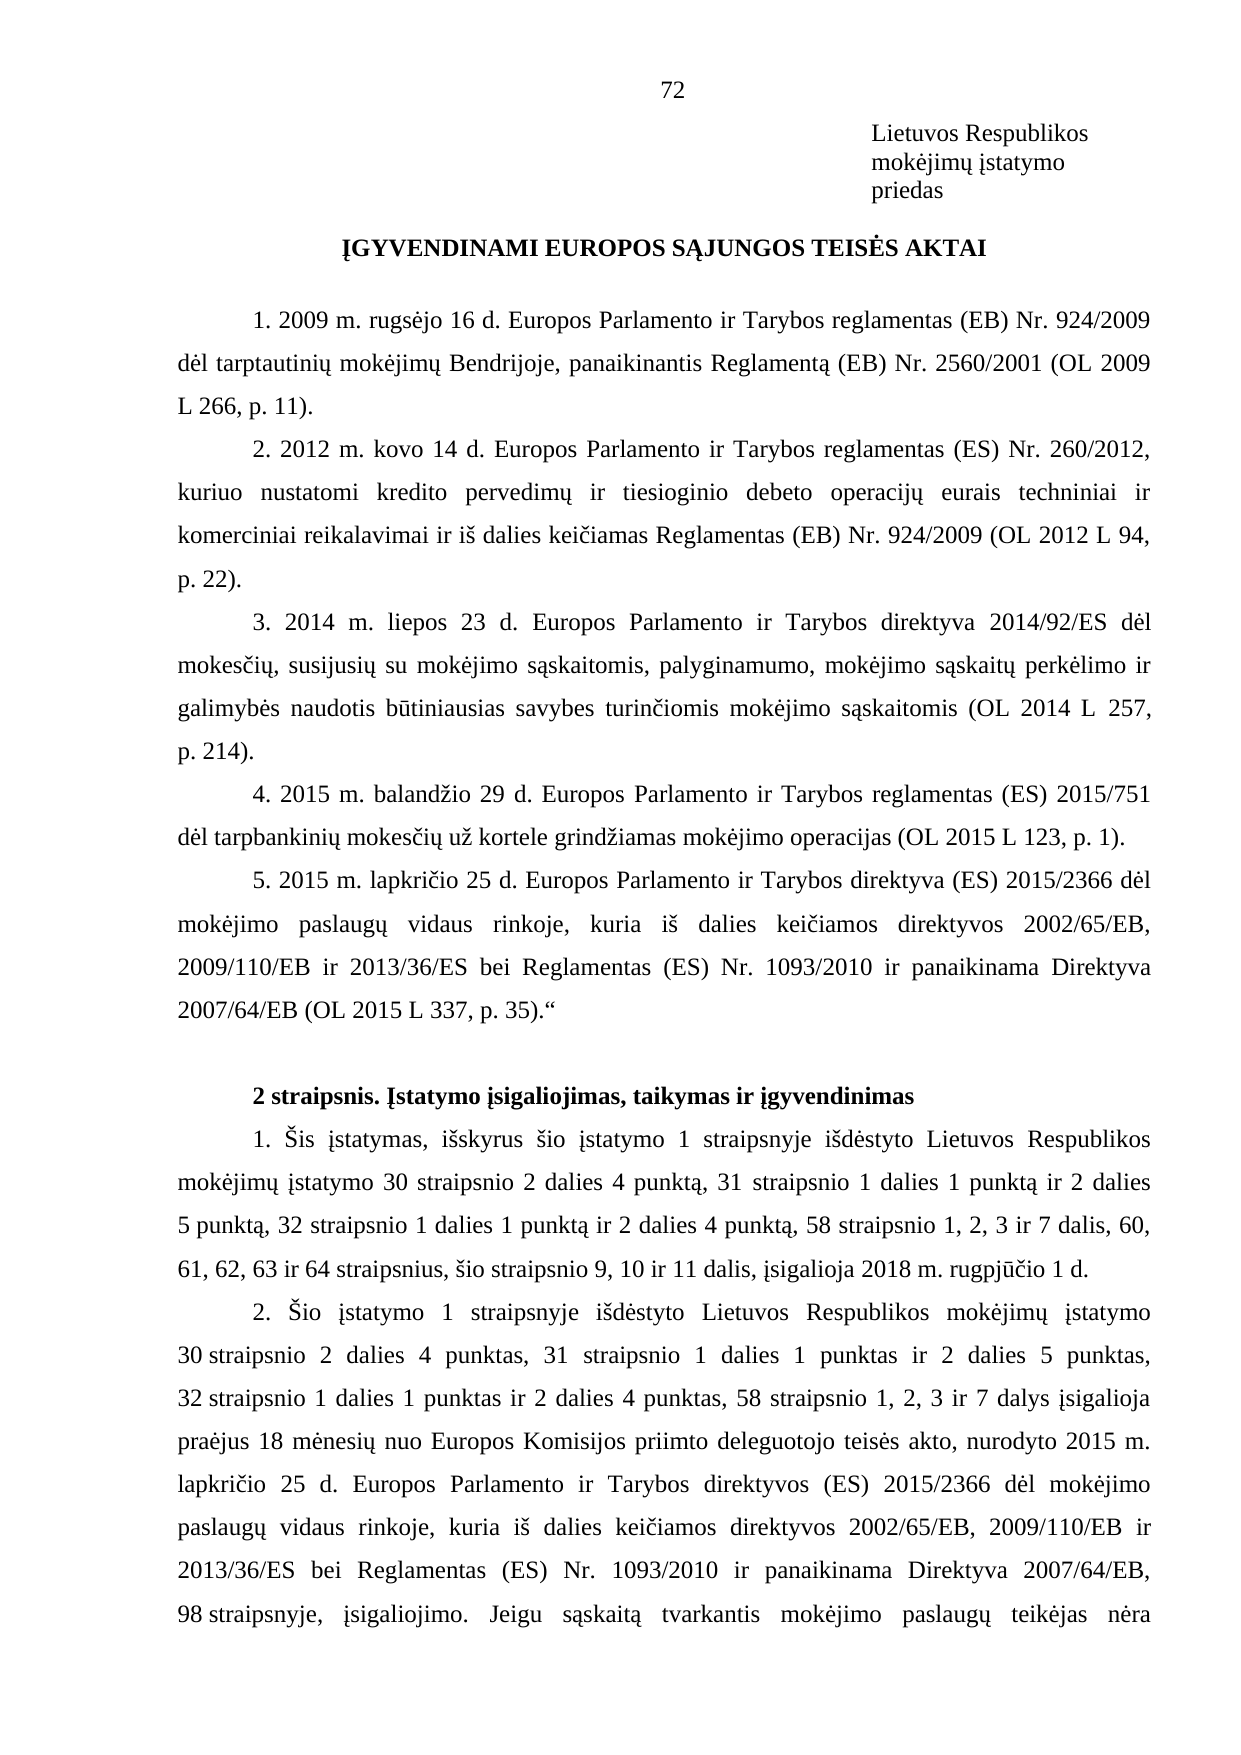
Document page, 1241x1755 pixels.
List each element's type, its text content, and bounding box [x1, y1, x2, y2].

text 2. 2012 m. kovo 14 d. Europos Parlamento ir Tarybos reglamentas (ES) Nr. 260/2012, kuriuo nustatomi kredito pervedimų ir tiesioginio debeto operacijų eurais techniniai ir komerciniai reikalavimai ir iš dalies keičiamas Reglamentas (EB) Nr. 924/2009 (OL 2012 L 94, p. 22). [177, 434, 1152, 592]
text 4. 2015 m. balandžio 29 d. Europos Parlamento ir Tarybos reglamentas (ES) 2015/751 dėl tarpbankinių mokesčių už kortele grindžiamas mokėjimo operacijas (OL 2015 L 123, p. 1). [177, 779, 1152, 851]
text 5. 2015 m. lapkričio 25 d. Europos Parlamento ir Tarybos direktyva (ES) 2015/2366 dėl mokėjimo paslaugų vidaus rinkoje, kuria iš dalies keičiamos direktyvos 2002/65/EB, 2009/110/EB ir 2013/36/ES bei Reglamentas (ES) Nr. 1093/2010 ir panaikinama Direktyva 2007/64/EB (OL 2015 L 337, p. 35).“ [177, 866, 1152, 1024]
text mokėjimų įstatymo [871, 147, 1152, 176]
text 1. 2009 m. rugsėjo 16 d. Europos Parlamento ir Tarybos reglamentas (EB) Nr. 924/2009 dėl tarptautinių mokėjimų Bendrijoje, panaikinantis Reglamentą (EB) Nr. 2560/2001 (OL 2009 L 266, p. 11). [177, 305, 1152, 420]
text ĮGYVENDINAMI EUROPOS SĄJUNGOS TEISĖS AKTAI [177, 233, 1152, 262]
text 2. Šio įstatymo 1 straipsnyje išdėstyto Lietuvos Respublikos mokėjimų įstatymo 30 straipsnio 2 dalies 4 punktas, 31 straipsnio 1 dalies 1 punktas ir 2 dalies 5 punktas, 32 straipsnio 1 dalies 1 punktas ir 2 dalies 4 punktas, 58 straipsnio 1, 2, 3 ir 7 dalys įsigalioja praėjus 18 mėnesių nuo Europos Komisijos priimto deleguotojo teisės akto, nurodyto 2015 m. lapkričio 25 d. Europos Parlamento ir Tarybos direktyvos (ES) 2015/2366 dėl mokėjimo paslaugų vidaus rinkoje, kuria iš dalies keičiamos direktyvos 2002/65/EB, 2009/110/EB ir 2013/36/ES bei Reglamentas (ES) Nr. 1093/2010 ir panaikinama Direktyva 2007/64/EB, 98 straipsnyje, įsigaliojimo. Jeigu sąskaitą tvarkantis mokėjimo paslaugų teikėjas nėra [177, 1297, 1152, 1627]
text priedas [871, 176, 1152, 204]
text 2 straipsnis. Įstatymo įsigaliojimas, taikymas ir įgyvendinimas [177, 1081, 1152, 1110]
text Lietuvos Respublikos [871, 118, 1152, 147]
text 1. Šis įstatymas, išskyrus šio įstatymo 1 straipsnyje išdėstyto Lietuvos Respublikos mokėjimų įstatymo 30 straipsnio 2 dalies 4 punktą, 31 straipsnio 1 dalies 1 punktą ir 2 dalies 5 punktą, 32 straipsnio 1 dalies 1 punktą ir 2 dalies 4 punktą, 58 straipsnio 1, 2, 3 ir 7 dalis, 60, 61, 62, 63 ir 64 straipsnius, šio straipsnio 9, 10 ir 11 dalis, įsigalioja 2018 m. rugpjūčio 1 d. [177, 1124, 1152, 1282]
text 3. 2014 m. liepos 23 d. Europos Parlamento ir Tarybos direktyva 2014/92/ES dėl mokesčių, susijusių su mokėjimo sąskaitomis, palyginamumo, mokėjimo sąskaitų perkėlimo ir galimybės naudotis būtiniausias savybes turinčiomis mokėjimo sąskaitomis (OL 2014 L 257, p. 214). [177, 607, 1152, 765]
